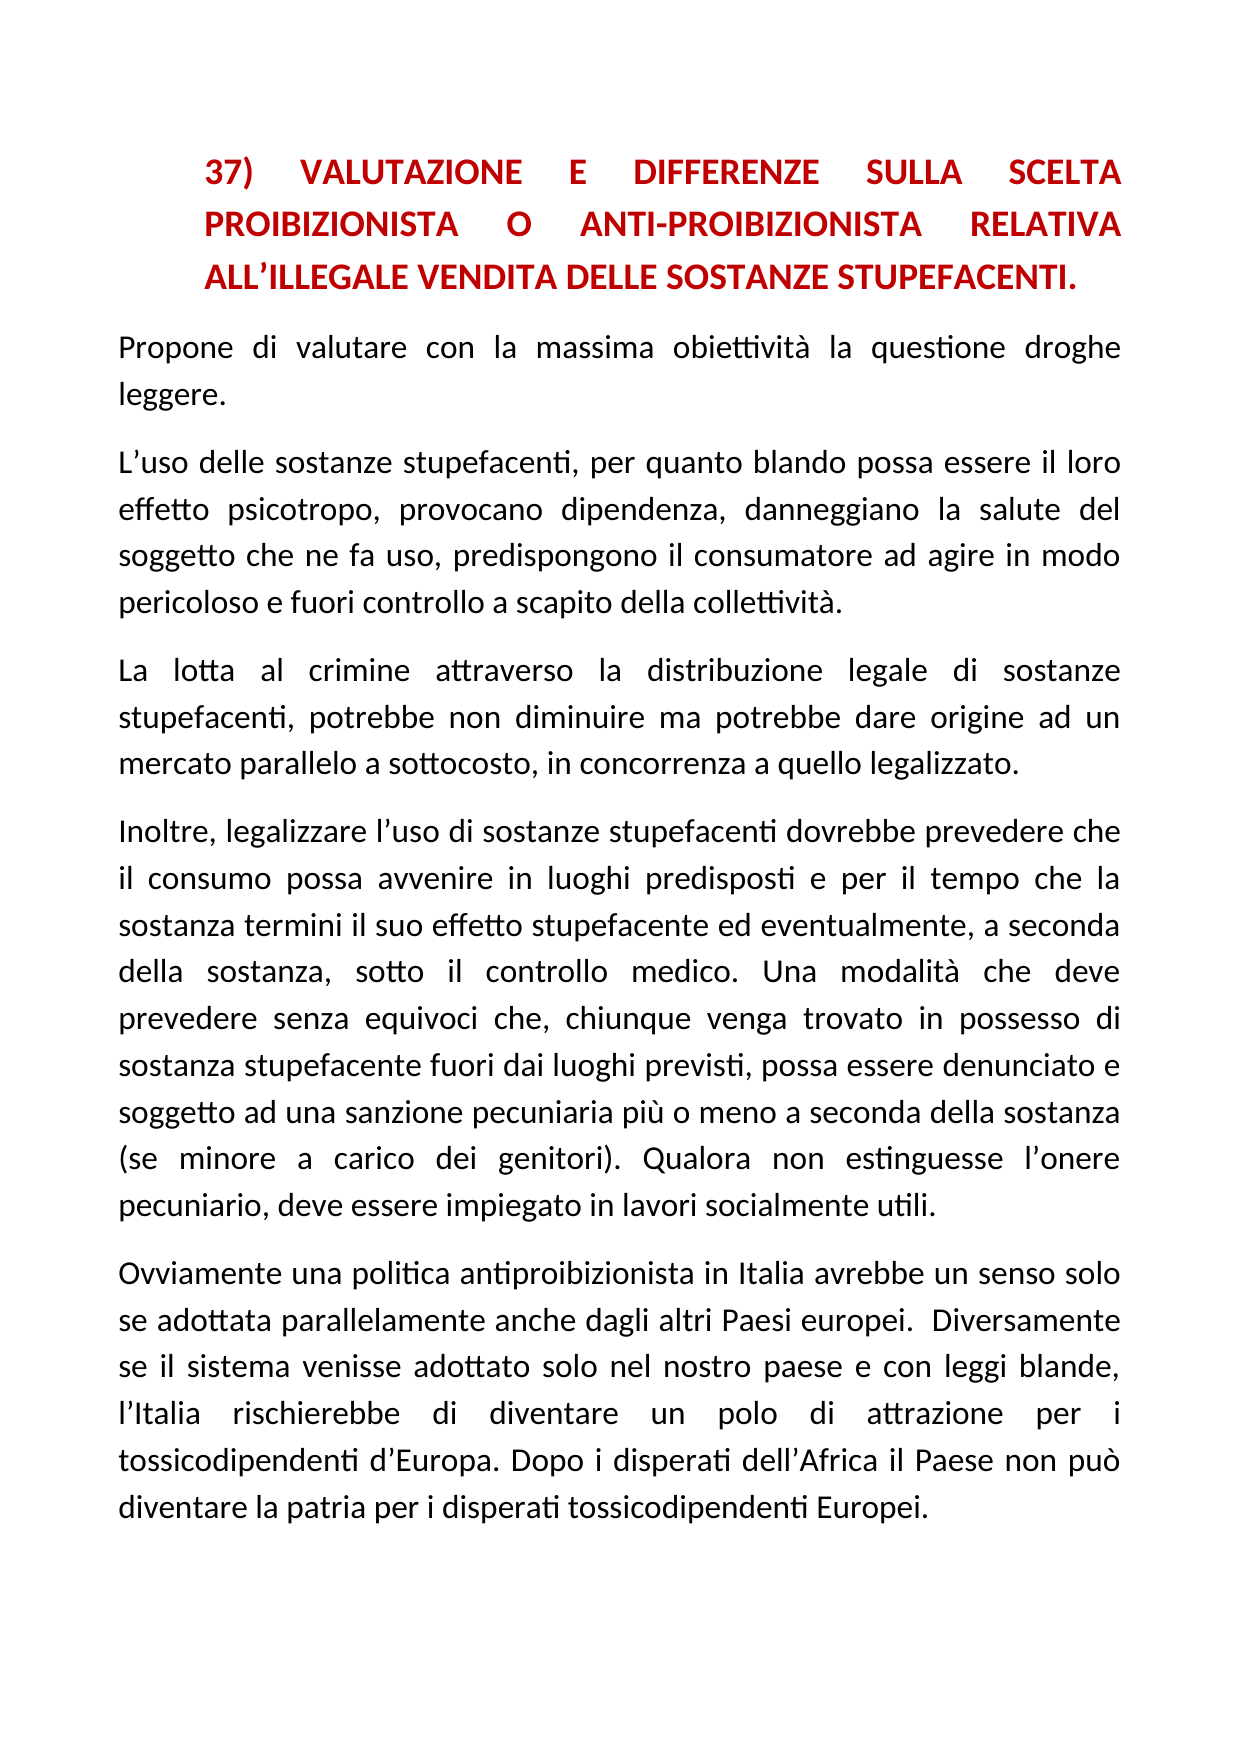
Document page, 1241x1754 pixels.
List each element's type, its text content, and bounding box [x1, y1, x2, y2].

text La lotta al crimine attraverso la distribuzione legale di sostanze stupefacenti, potrebbe non diminuire ma potrebbe dare origine ad un mercato parallelo a sottocosto, in concorrenza a quello legalizzato. [118, 649, 1122, 783]
list 37) VALUTAZIONE E DIFFERENZE SULLA SCELTA PROIBIZIONISTA O ANTI-PROIBIZIONISTA RELATIVA ALL’ILLEGALE VENDITA DELLE SOSTANZE STUPEFACENTI. [204, 148, 1122, 299]
text Inoltre, legalizzare l’uso di sostanze stupefacenti dovrebbe prevedere che il consumo possa avvenire in luoghi predisposti e per il tempo che la sostanza termini il suo effetto stupefacente ed eventualmente, a seconda della sostanza, sotto il controllo medico. Una modalità che deve prevedere senza equivoci che, chiunque venga trovato in possesso di sostanza stupefacente fuori dai luoghi previsti, possa essere denunciato e soggetto ad una sanzione pecuniaria più o meno a seconda della sostanza (se minore a carico dei genitori). Qualora non estinguesse l’onere pecuniario, deve essere impiegato in lavori socialmente utili. [118, 810, 1122, 1225]
text Ovviamente una politica antiproibizionista in Italia avrebbe un senso solo se adottata parallelamente anche dagli altri Paesi europei. Diversamente se il sistema venisse adottato solo nel nostro paese e con leggi blande, l’Italia rischierebbe di diventare un polo di attrazione per i tossicodipendenti d’Europa. Dopo i disperati dell’Africa il Paese non può diventare la patria per i disperati tossicodipendenti Europei. [118, 1252, 1122, 1526]
text L’uso delle sostanze stupefacenti, per quanto blando possa essere il loro effetto psicotropo, provocano dipendenza, danneggiano la salute del soggetto che ne fa uso, predispongono il consumatore ad agire in modo pericoloso e fuori controllo a scapito della collettività. [118, 441, 1122, 622]
text Propone di valutare con la massima obiettività la questione droghe leggere. [118, 327, 1122, 414]
